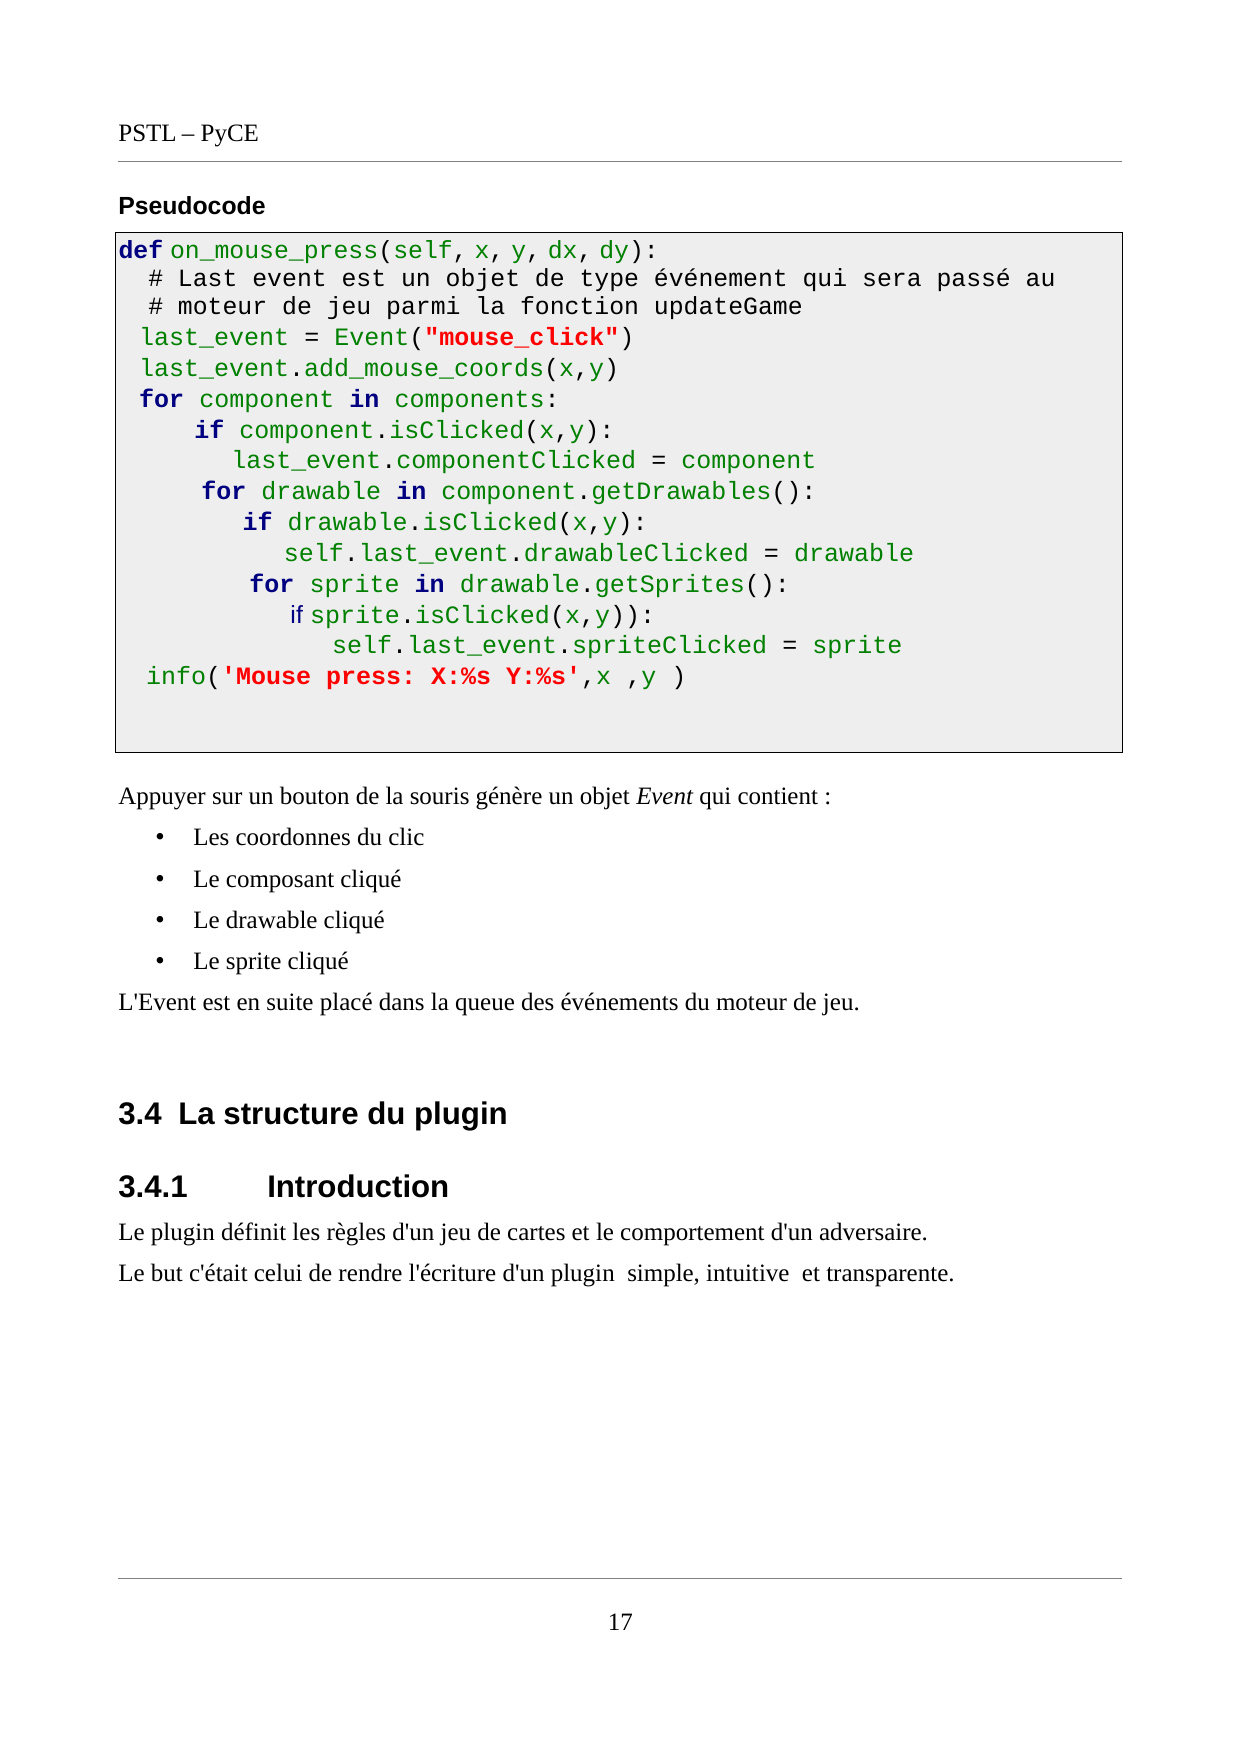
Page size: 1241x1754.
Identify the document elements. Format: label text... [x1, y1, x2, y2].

text # moteur de jeu parmi la fonction updateGame [116, 291, 1122, 319]
subtitle La structure du plugin [118, 1095, 1122, 1131]
text Le plugin définit les règles d'un jeu de cartes et le comportement d'un adversaire. [118, 1217, 1122, 1246]
text self.last_event.drawableClicked = drawable [116, 535, 1122, 566]
text # Last event est un objet de type événement qui sera passé au [116, 263, 1122, 291]
text for sprite in drawable.getSprites(): [116, 566, 1122, 597]
list Le sprite cliqué [156, 946, 1122, 975]
text Appuyer sur un bouton de la souris génère un objet Event qui contient : [118, 753, 1122, 810]
text if sprite.isClicked(x,y)): [116, 597, 1122, 627]
text if component.isClicked(x,y): [116, 412, 1122, 442]
text if drawable.isClicked(x,y): [116, 504, 1122, 535]
list Les coordonnes du clic [156, 822, 1122, 851]
text last_event = Event("mouse_click") [116, 319, 1122, 350]
text last_event.componentClicked = component [116, 442, 1122, 473]
text def on_mouse_press(self, x, y, dx, dy): [116, 233, 1122, 263]
text L'Event est en suite placé dans la queue des événements du moteur de jeu. [118, 987, 1122, 1016]
text self.last_event.spriteClicked = sprite [116, 627, 1122, 658]
text for drawable in component.getDrawables(): [116, 473, 1122, 504]
text info('Mouse press: X:%s Y:%s',x ,y ) [116, 658, 1122, 689]
list Le drawable cliqué [156, 905, 1122, 934]
list Le composant cliqué [156, 864, 1122, 892]
text for component in components: [116, 381, 1122, 412]
subtitle Introduction [118, 1168, 1122, 1204]
text Le but c'était celui de rendre l'écriture d'un plugin simple, intuitive et transparente. [118, 1258, 1122, 1287]
text last_event.add_mouse_coords(x,y) [116, 350, 1122, 381]
subtitle Pseudocode [118, 191, 1122, 219]
